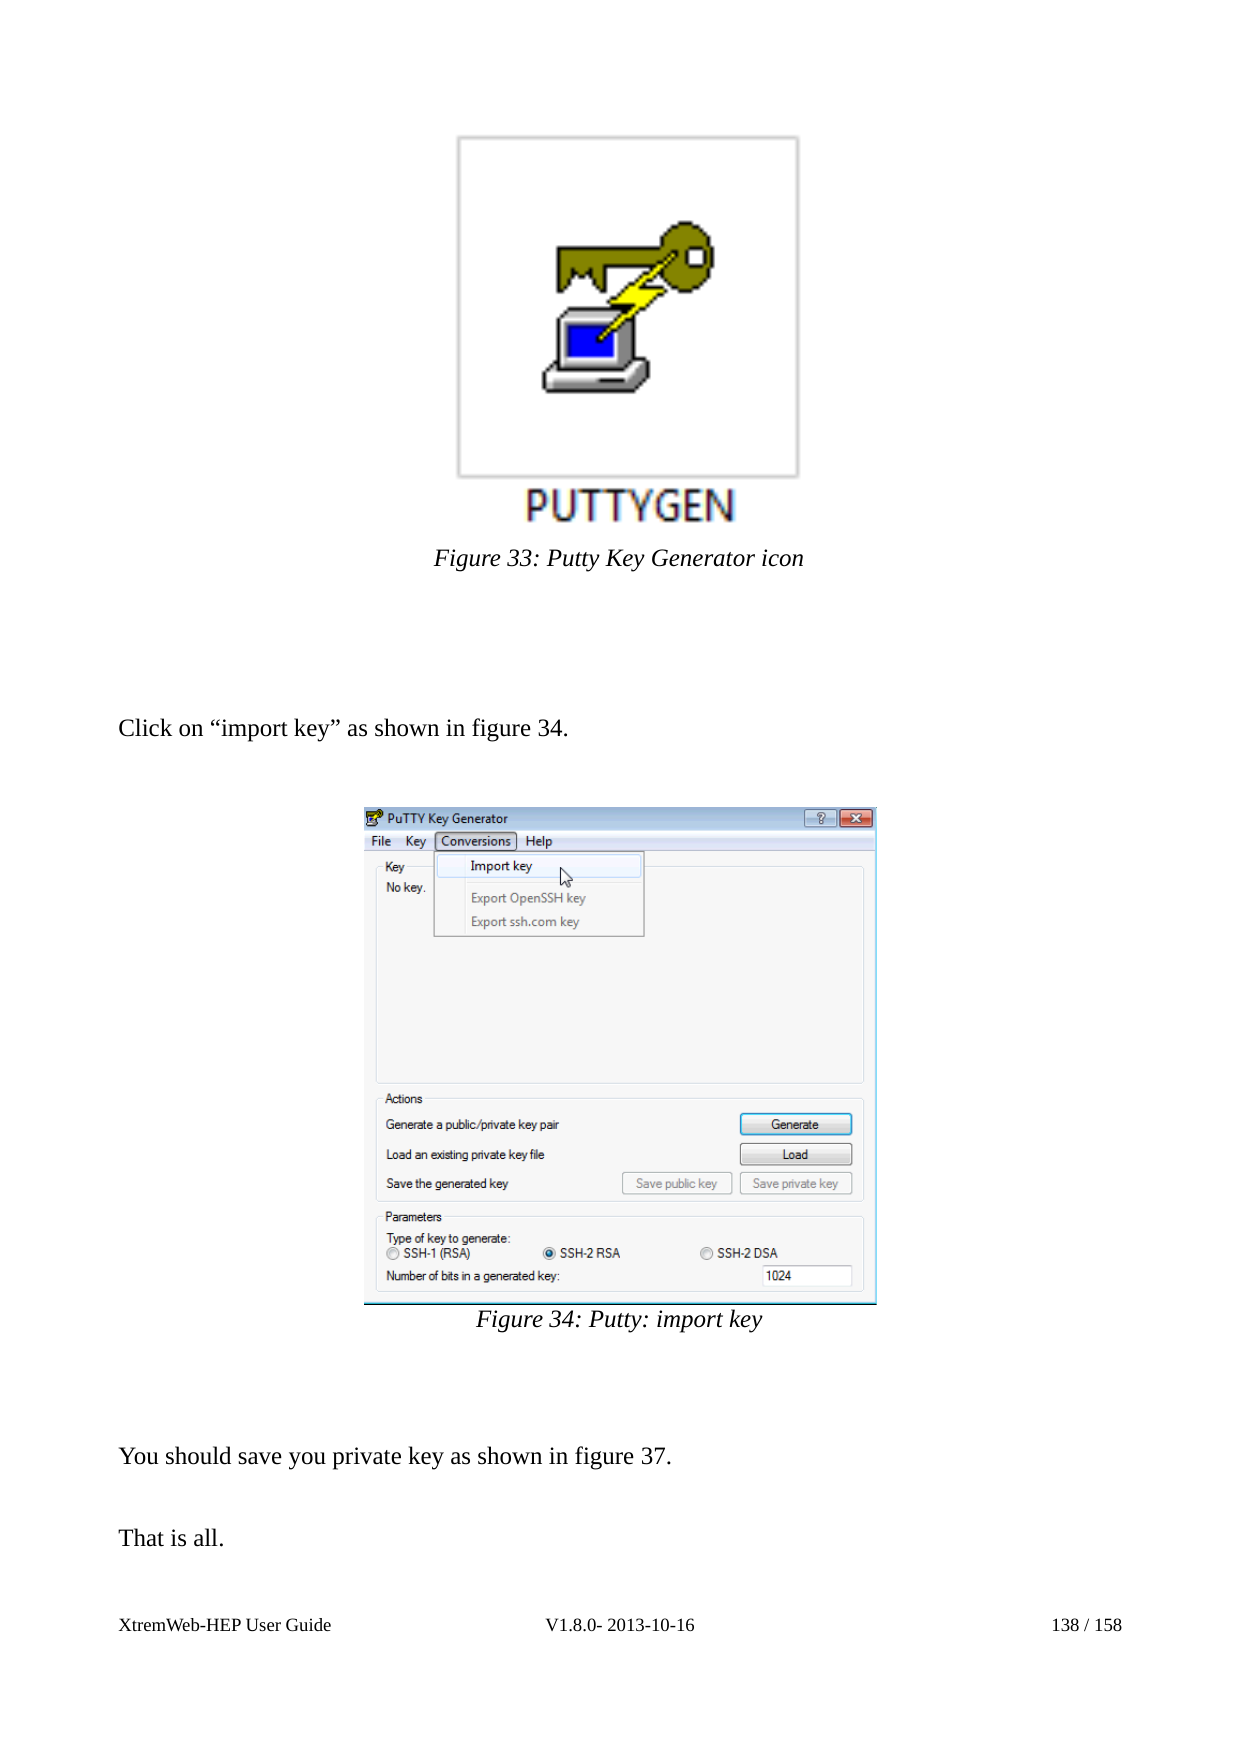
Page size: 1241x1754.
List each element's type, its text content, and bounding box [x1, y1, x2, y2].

text Figure 33: Putty Key Generator icon [426, 544, 814, 572]
text You should save you private key as shown in figure 37. [118, 1441, 1122, 1469]
text That is all. [118, 1523, 1122, 1552]
picture [426, 130, 815, 544]
picture [364, 807, 877, 1305]
text Click on “import key” as shown in figure 34. [118, 713, 1122, 741]
text Figure 34: Putty: import key [364, 1305, 876, 1333]
